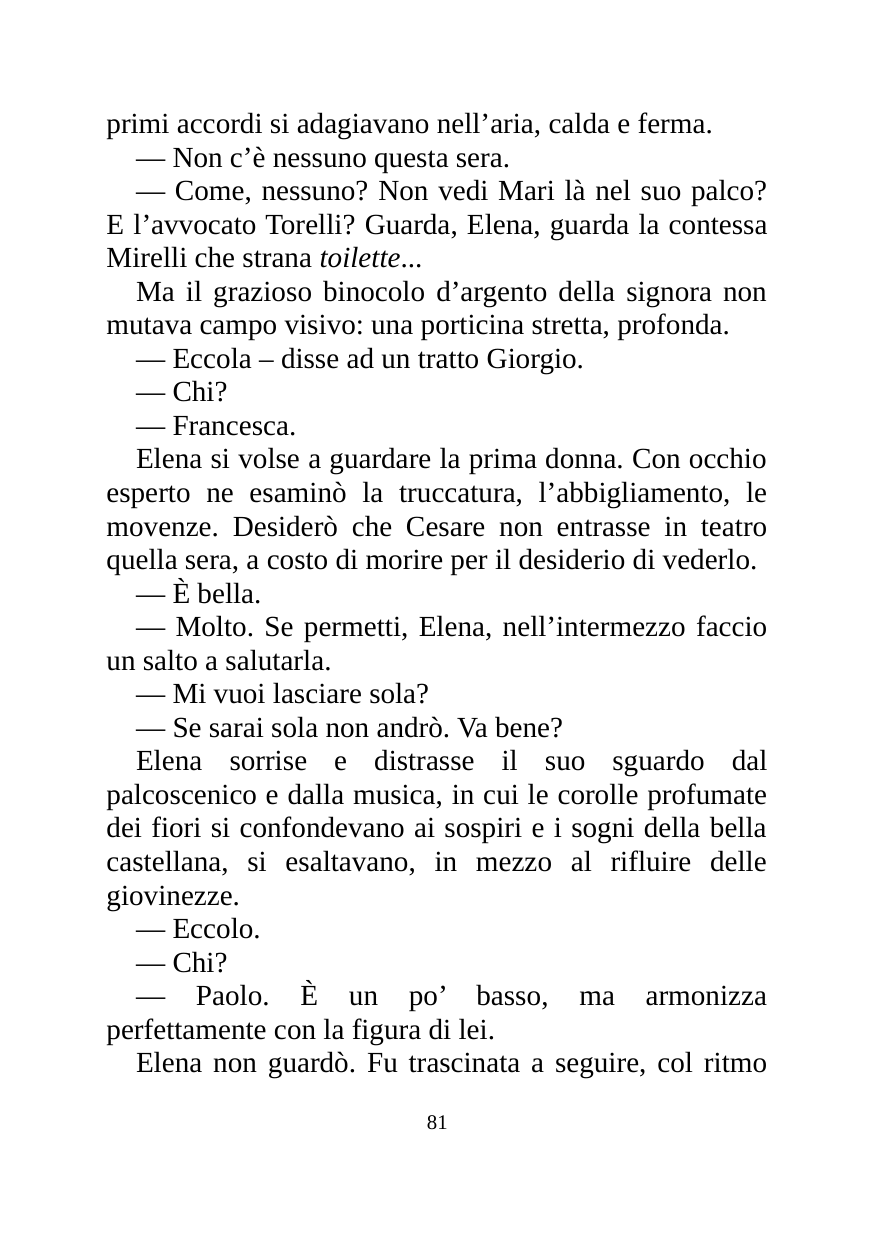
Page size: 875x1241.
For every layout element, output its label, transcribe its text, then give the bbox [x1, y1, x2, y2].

text — Eccola – disse ad un tratto Giorgio. [106, 341, 768, 374]
text primi accordi si adagiavano nell’aria, calda e ferma. [106, 106, 768, 140]
text — È bella. [106, 576, 768, 609]
text — Eccolo. [106, 911, 768, 945]
text Elena sorrise e distrasse il suo sguardo dal palcoscenico e dalla musica, in cui le corolle profumate dei fiori si confondevano ai sospiri e i sogni della bella castellana, si esaltavano, in mezzo al rifluire delle giovinezze. [106, 743, 768, 911]
text — Molto. Se permetti, Elena, nell’intermezzo faccio un salto a salutarla. [106, 609, 768, 676]
text Elena non guardò. Fu trascinata a seguire, col ritmo [106, 1045, 768, 1079]
text — Chi? [106, 374, 768, 408]
text — Mi vuoi lasciare sola? [106, 676, 768, 710]
text — Se sarai sola non andrò. Va bene? [106, 710, 768, 743]
text — Francesca. [106, 408, 768, 442]
text — Chi? [106, 945, 768, 978]
text — Non c’è nessuno questa sera. [106, 140, 768, 173]
text — Paolo. È un po’ basso, ma armonizza perfettamente con la figura di lei. [106, 978, 768, 1045]
text — Come, nessuno? Non vedi Mari là nel suo palco? E l’avvocato Torelli? Guarda, Elena, guarda la contessa Mirelli che strana toilette... [106, 173, 768, 274]
text Elena si volse a guardare la prima donna. Con occhio esperto ne esaminò la truccatura, l’abbigliamento, le movenze. Desiderò che Cesare non entrasse in teatro quella sera, a costo di morire per il desiderio di vederlo. [106, 442, 768, 576]
text Ma il grazioso binocolo d’argento della signora non mutava campo visivo: una porticina stretta, profonda. [106, 274, 768, 341]
